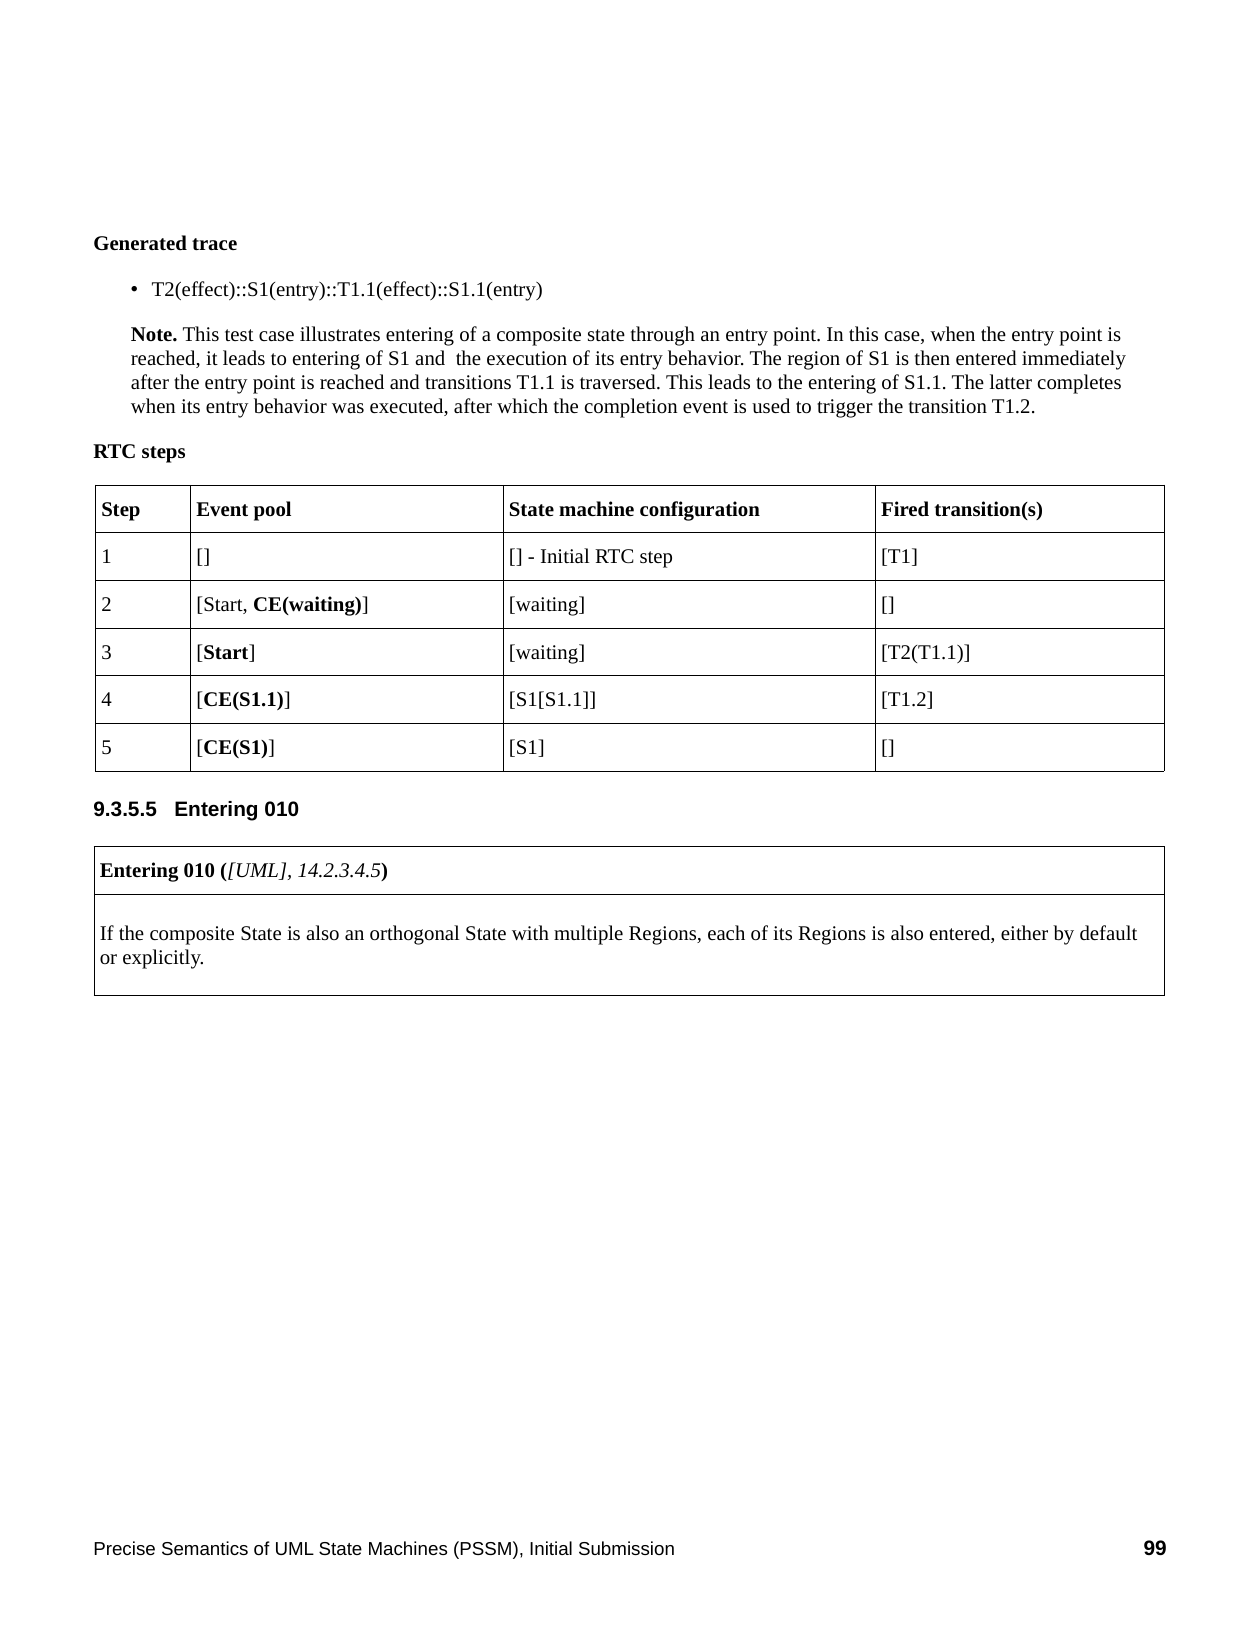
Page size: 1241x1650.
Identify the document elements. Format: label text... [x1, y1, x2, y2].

table_cell [S1[S1.1]] [504, 676, 875, 723]
table_cell [] - Initial RTC step [504, 533, 875, 580]
table_header Entering 010 ([UML], 14.2.3.4.5) [95, 847, 1164, 894]
table_cell [Start, CE(waiting)] [191, 581, 503, 628]
table_header Event pool [191, 486, 503, 532]
table_cell 2 [96, 581, 190, 628]
subtitle Entering 010 [93, 796, 1164, 821]
table_cell [T2(T1.1)] [876, 629, 1164, 675]
table_header Fired transition(s) [876, 486, 1164, 532]
table_cell 4 [96, 676, 190, 723]
table_cell [] [191, 533, 503, 580]
table_cell [] [876, 724, 1164, 771]
table_header State machine configuration [504, 486, 875, 532]
text Generated trace [93, 231, 1164, 255]
table_cell [CE(S1.1)] [191, 676, 503, 723]
table_cell 1 [96, 533, 190, 580]
table_cell [S1] [504, 724, 875, 771]
table_cell [Start] [191, 629, 503, 675]
table_cell 3 [96, 629, 190, 675]
list T2(effect)::S1(entry)::T1.1(effect)::S1.1(entry) [131, 276, 1164, 301]
text RTC steps [93, 439, 1164, 463]
table_cell 5 [96, 724, 190, 771]
table_header Step [96, 486, 190, 532]
table_cell If the composite State is also an orthogonal State with multiple Regions, each of its Regions is also entered, either by default or explicitly. [95, 895, 1164, 995]
table_cell [waiting] [504, 581, 875, 628]
table_cell [T1.2] [876, 676, 1164, 723]
table_cell [waiting] [504, 629, 875, 675]
table_cell [T1] [876, 533, 1164, 580]
table_cell [] [876, 581, 1164, 628]
text Note. This test case illustrates entering of a composite state through an entry point. In this case, when the entry point is reached, it leads to entering of S1 and the execution of its entry behavior. The region of S1 is then entered immediately after the entry point is reached and transitions T1.1 is traversed. This leads to the entering of S1.1. The latter completes when its entry behavior was executed, after which the completion event is used to trigger the transition T1.2. [131, 322, 1164, 418]
table_cell [CE(S1)] [191, 724, 503, 771]
